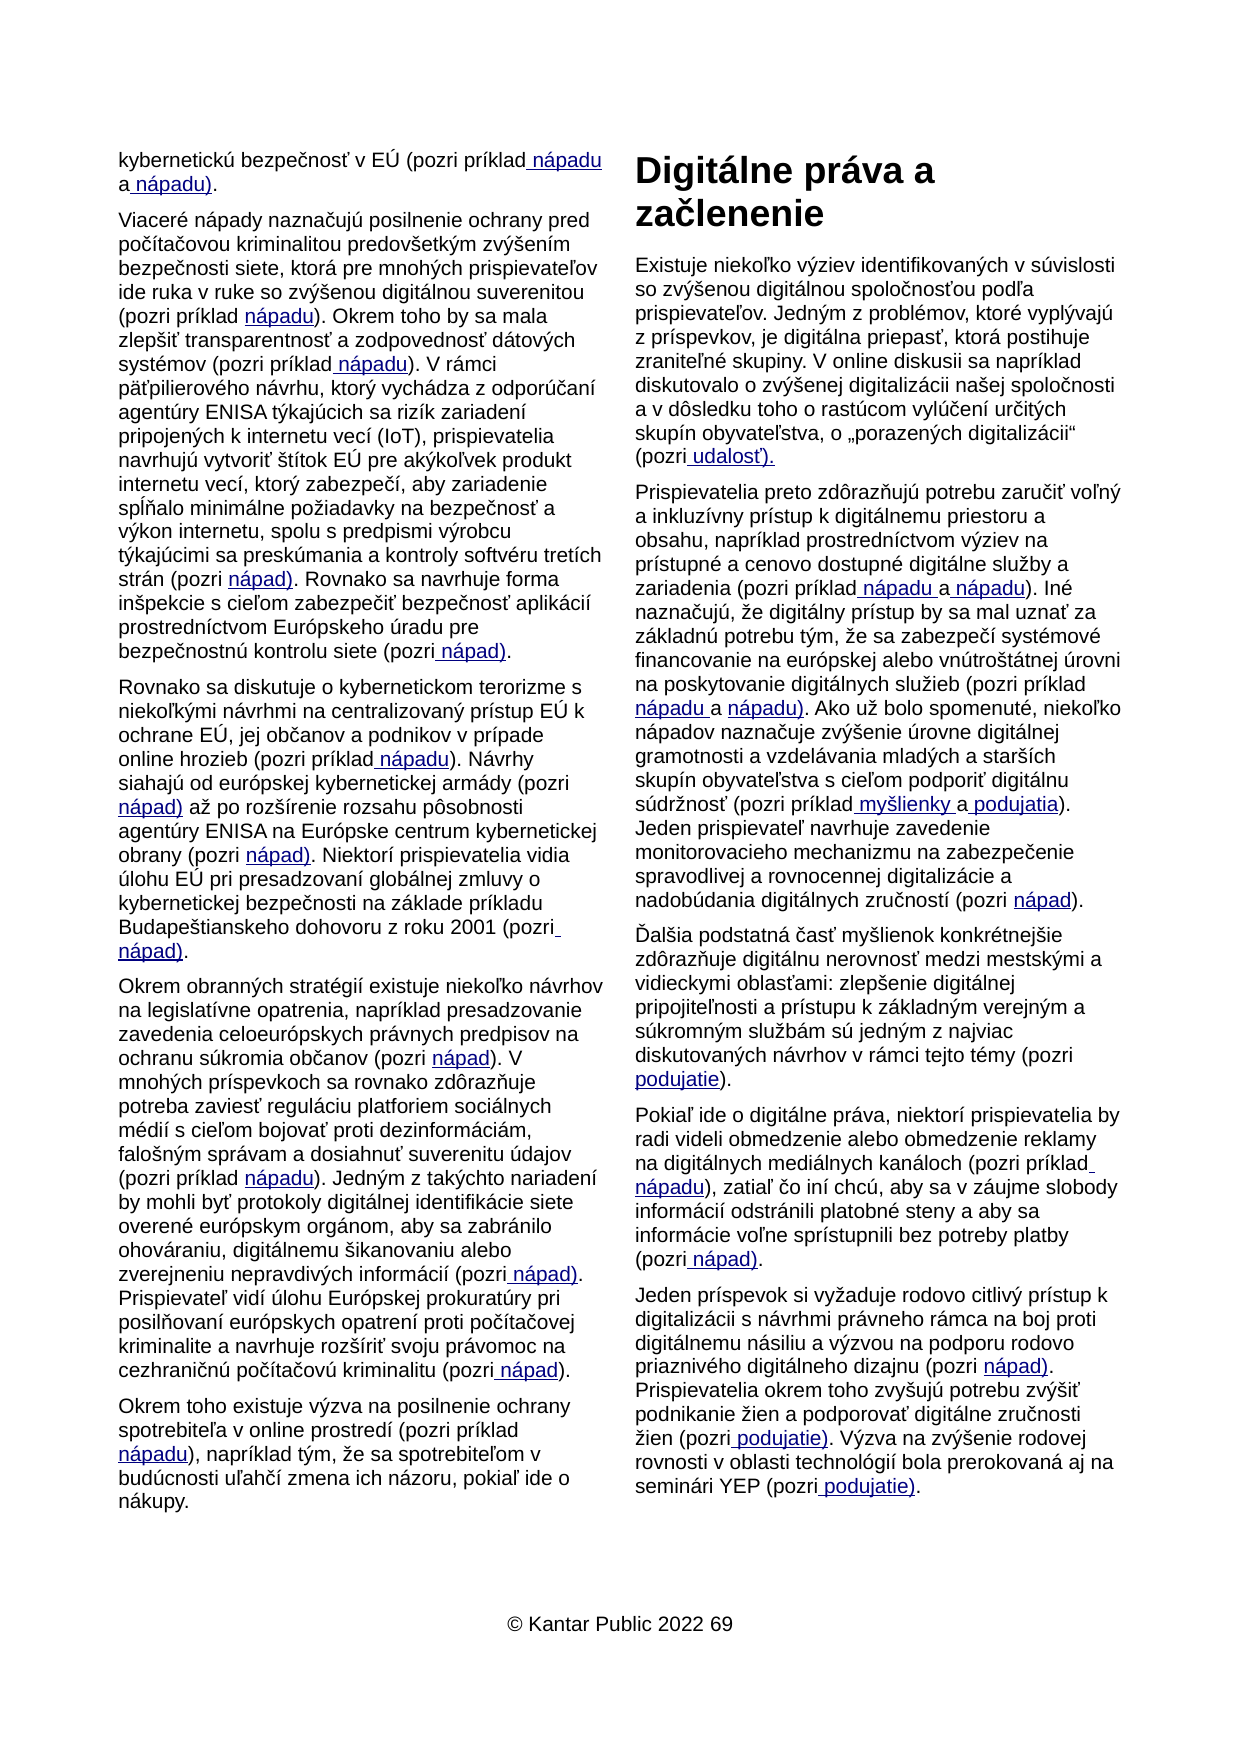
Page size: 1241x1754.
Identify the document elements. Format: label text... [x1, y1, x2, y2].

text Jeden príspevok si vyžaduje rodovo citlivý prístup k digitalizácii s návrhmi právneho rámca na boj proti digitálnemu násiliu a výzvou na podporu rodovo priaznivého digitálneho dizajnu (pozri nápad). Prispievatelia okrem toho zvyšujú potrebu zvýšiť podnikanie žien a podporovať digitálne zručnosti žien (pozri podujatie). Výzva na zvýšenie rodovej rovnosti v oblasti technológií bola prerokovaná aj na seminári YEP (pozri podujatie). [635, 1282, 1122, 1498]
text Ďalšia podstatná časť myšlienok konkrétnejšie zdôrazňuje digitálnu nerovnosť medzi mestskými a vidieckymi oblasťami: zlepšenie digitálnej pripojiteľnosti a prístupu k základným verejným a súkromným službám sú jedným z najviac diskutovaných návrhov v rámci tejto témy (pozri podujatie). [635, 923, 1122, 1091]
text kybernetickú bezpečnosť v EÚ (pozri príklad nápadu a nápadu). [118, 148, 605, 196]
text Prispievatelia preto zdôrazňujú potrebu zaručiť voľný a inkluzívny prístup k digitálnemu priestoru a obsahu, napríklad prostredníctvom výziev na prístupné a cenovo dostupné digitálne služby a zariadenia (pozri príklad nápadu a nápadu). Iné naznačujú, že digitálny prístup by sa mal uznať za základnú potrebu tým, že sa zabezpečí systémové financovanie na európskej alebo vnútroštátnej úrovni na poskytovanie digitálnych služieb (pozri príklad nápadu a nápadu). Ako už bolo spomenuté, niekoľko nápadov naznačuje zvýšenie úrovne digitálnej gramotnosti a vzdelávania mladých a starších skupín obyvateľstva s cieľom podporiť digitálnu súdržnosť (pozri príklad myšlienky a podujatia). Jeden prispievateľ navrhuje zavedenie monitorovacieho mechanizmu na zabezpečenie spravodlivej a rovnocennej digitalizácie a nadobúdania digitálnych zručností (pozri nápad). [635, 480, 1122, 911]
text Okrem obranných stratégií existuje niekoľko návrhov na legislatívne opatrenia, napríklad presadzovanie zavedenia celoeurópskych právnych predpisov na ochranu súkromia občanov (pozri nápad). V mnohých príspevkoch sa rovnako zdôrazňuje potreba zaviesť reguláciu platforiem sociálnych médií s cieľom bojovať proti dezinformáciám, falošným správam a dosiahnuť suverenitu údajov (pozri príklad nápadu). Jedným z takýchto nariadení by mohli byť protokoly digitálnej identifikácie siete overené európskym orgánom, aby sa zabránilo ohováraniu, digitálnemu šikanovaniu alebo zverejneniu nepravdivých informácií (pozri nápad). Prispievateľ vidí úlohu Európskej prokuratúry pri posilňovaní európskych opatrení proti počítačovej kriminalite a navrhuje rozšíriť svoju právomoc na cezhraničnú počítačovú kriminalitu (pozri nápad). [118, 974, 605, 1382]
text Pokiaľ ide o digitálne práva, niektorí prispievatelia by radi videli obmedzenie alebo obmedzenie reklamy na digitálnych mediálnych kanáloch (pozri príklad nápadu), zatiaľ čo iní chcú, aby sa v záujme slobody informácií odstránili platobné steny a aby sa informácie voľne sprístupnili bez potreby platby (pozri nápad). [635, 1103, 1122, 1271]
text Viaceré nápady naznačujú posilnenie ochrany pred počítačovou kriminalitou predovšetkým zvýšením bezpečnosti siete, ktorá pre mnohých prispievateľov ide ruka v ruke so zvýšenou digitálnou suverenitou (pozri príklad nápadu). Okrem toho by sa mala zlepšiť transparentnosť a zodpovednosť dátových systémov (pozri príklad nápadu). V rámci päťpilierového návrhu, ktorý vychádza z odporúčaní agentúry ENISA týkajúcich sa rizík zariadení pripojených k internetu vecí (IoT), prispievatelia navrhujú vytvoriť štítok EÚ pre akýkoľvek produkt internetu vecí, ktorý zabezpečí, aby zariadenie spĺňalo minimálne požiadavky na bezpečnosť a výkon internetu, spolu s predpismi výrobcu týkajúcimi sa preskúmania a kontroly softvéru tretích strán (pozri nápad). Rovnako sa navrhuje forma inšpekcie s cieľom zabezpečiť bezpečnosť aplikácií prostredníctvom Európskeho úradu pre bezpečnostnú kontrolu siete (pozri nápad). [118, 208, 605, 663]
text Existuje niekoľko výziev identifikovaných v súvislosti so zvýšenou digitálnou spoločnosťou podľa prispievateľov. Jedným z problémov, ktoré vyplývajú z príspevkov, je digitálna priepasť, ktorá postihuje zraniteľné skupiny. V online diskusii sa napríklad diskutovalo o zvýšenej digitalizácii našej spoločnosti a v dôsledku toho o rastúcom vylúčení určitých skupín obyvateľstva, o „porazených digitalizácii“ (pozri udalosť). [635, 253, 1122, 468]
text Okrem toho existuje výzva na posilnenie ochrany spotrebiteľa v online prostredí (pozri príklad nápadu), napríklad tým, že sa spotrebiteľom v budúcnosti uľahčí zmena ich názoru, pokiaľ ide o nákupy. [118, 1393, 605, 1513]
text Rovnako sa diskutuje o kybernetickom terorizme s niekoľkými návrhmi na centralizovaný prístup EÚ k ochrane EÚ, jej občanov a podnikov v prípade online hrozieb (pozri príklad nápadu). Návrhy siahajú od európskej kybernetickej armády (pozri nápad) až po rozšírenie rozsahu pôsobnosti agentúry ENISA na Európske centrum kybernetickej obrany (pozri nápad). Niektorí prispievatelia vidia úlohu EÚ pri presadzovaní globálnej zmluvy o kybernetickej bezpečnosti na základe príkladu Budapeštianskeho dohovoru z roku 2001 (pozri nápad). [118, 675, 605, 962]
subtitle Digitálne práva a začlenenie [635, 148, 1122, 234]
